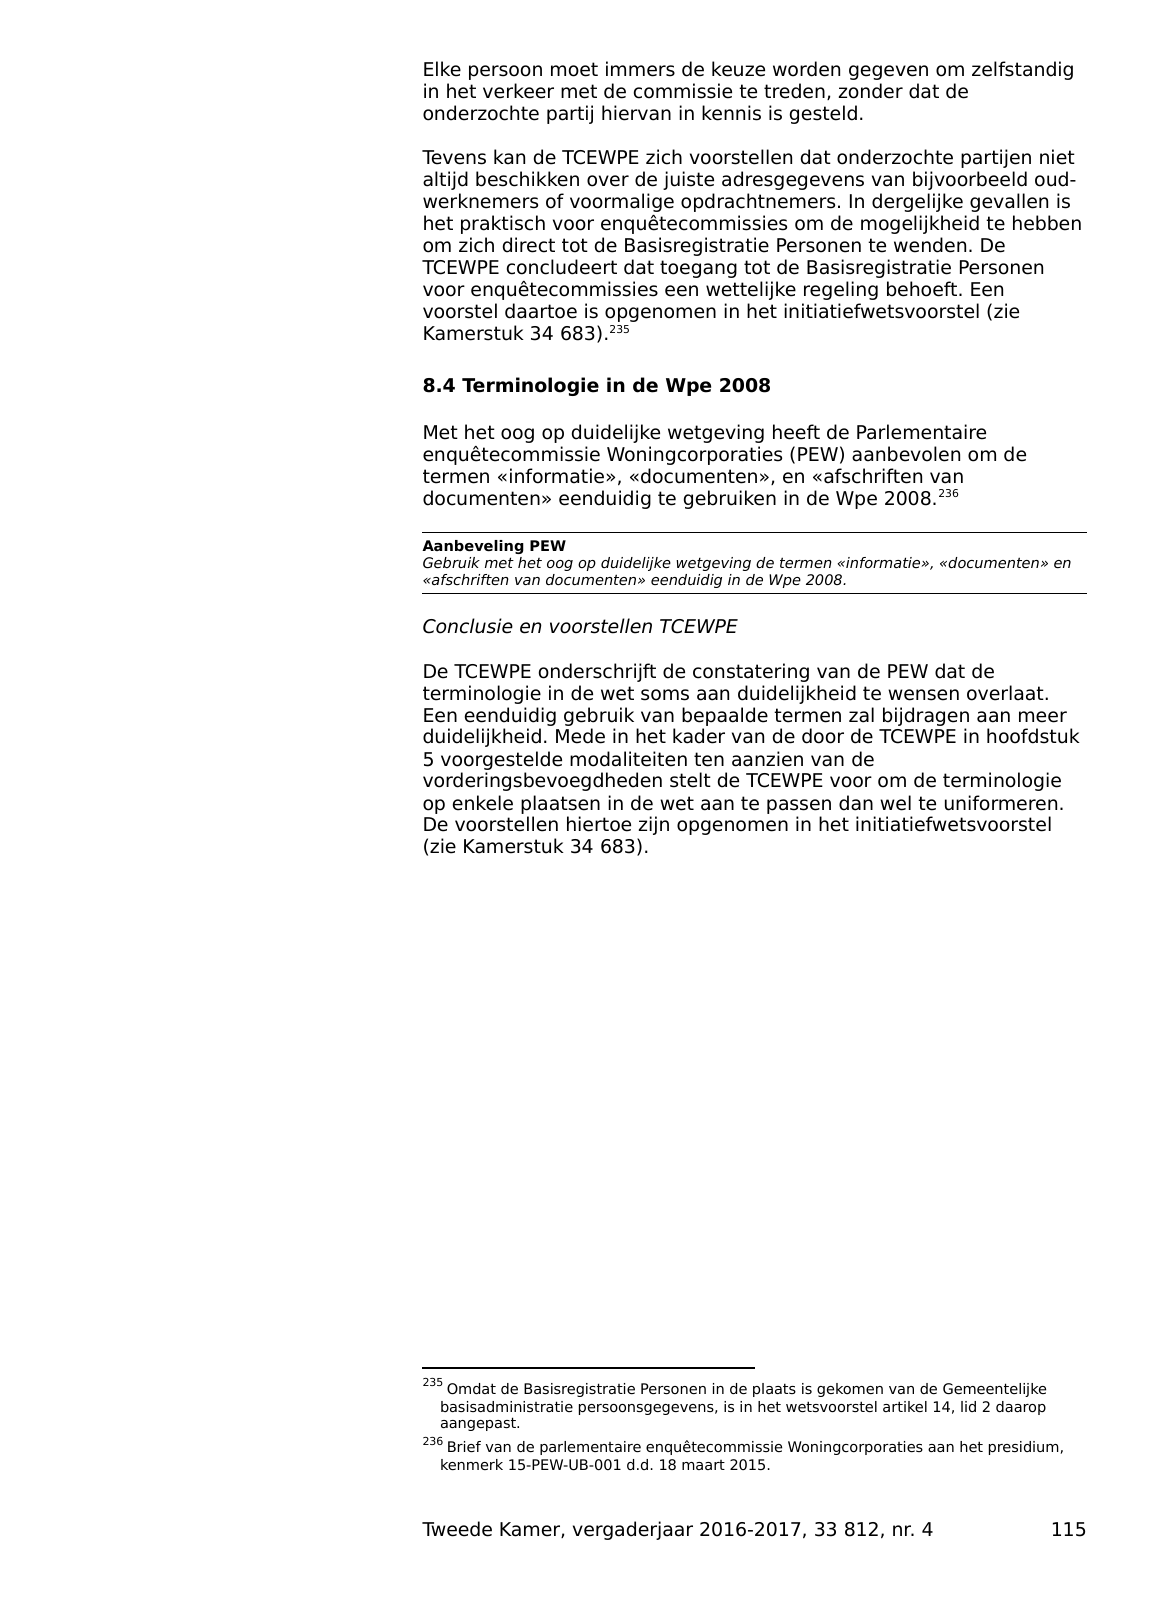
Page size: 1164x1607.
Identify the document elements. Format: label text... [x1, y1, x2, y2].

text De TCEWPE onderschrijft de constatering van de PEW dat de terminologie in de wet soms aan duidelijkheid te wensen overlaat. Een eenduidig gebruik van bepaalde termen zal bijdragen aan meer duidelijkheid. Mede in het kader van de door de TCEWPE in hoofdstuk 5 voorgestelde modaliteiten ten aanzien van de vorderingsbevoegdheden stelt de TCEWPE voor om de terminologie op enkele plaatsen in de wet aan te passen dan wel te uniformeren. De voorstellen hiertoe zijn opgenomen in het initiatiefwetsvoorstel (zie Kamerstuk 34 683). [422, 661, 1087, 858]
text Met het oog op duidelijke wetgeving heeft de Parlementaire enquêtecommissie Woningcorporaties (PEW) aanbevolen om de termen «informatie», «documenten», en «afschriften van documenten» eenduidig te gebruiken in de Wpe 2008. [422, 422, 1087, 510]
table_header Aanbeveling PEW Gebruik met het oog op duidelijke wetgeving de termen «informatie», «documenten» en «afschriften van documenten» eenduidig in de Wpe 2008. [422, 533, 1087, 593]
text Omdat de Basisregistratie Personen in de plaats is gekomen van de Gemeentelijke basisadministratie persoonsgegevens, is in het wetsvoorstel artikel 14, lid 2 daarop aangepast. [422, 1377, 1087, 1432]
text Elke persoon moet immers de keuze worden gegeven om zelfstandig in het verkeer met de commissie te treden, zonder dat de onderzochte partij hiervan in kennis is gesteld. [422, 59, 1087, 125]
text Brief van de parlementaire enquêtecommissie Woningcorporaties aan het presidium, kenmerk 15-PEW-UB-001 d.d. 18 maart 2015. [422, 1435, 1087, 1474]
text Tevens kan de TCEWPE zich voorstellen dat onderzochte partijen niet altijd beschikken over de juiste adresgegevens van bijvoorbeeld oud-werknemers of voormalige opdrachtnemers. In dergelijke gevallen is het praktisch voor enquêtecommissies om de mogelijkheid te hebben om zich direct tot de Basisregistratie Personen te wenden. De TCEWPE concludeert dat toegang tot de Basisregistratie Personen voor enquêtecommissies een wettelijke regeling behoeft. Een voorstel daartoe is opgenomen in het initiatiefwetsvoorstel (zie Kamerstuk 34 683). [422, 147, 1087, 345]
subtitle 8.4 Terminologie in de Wpe 2008 [422, 375, 1087, 397]
subtitle Conclusie en voorstellen TCEWPE [422, 616, 1087, 638]
